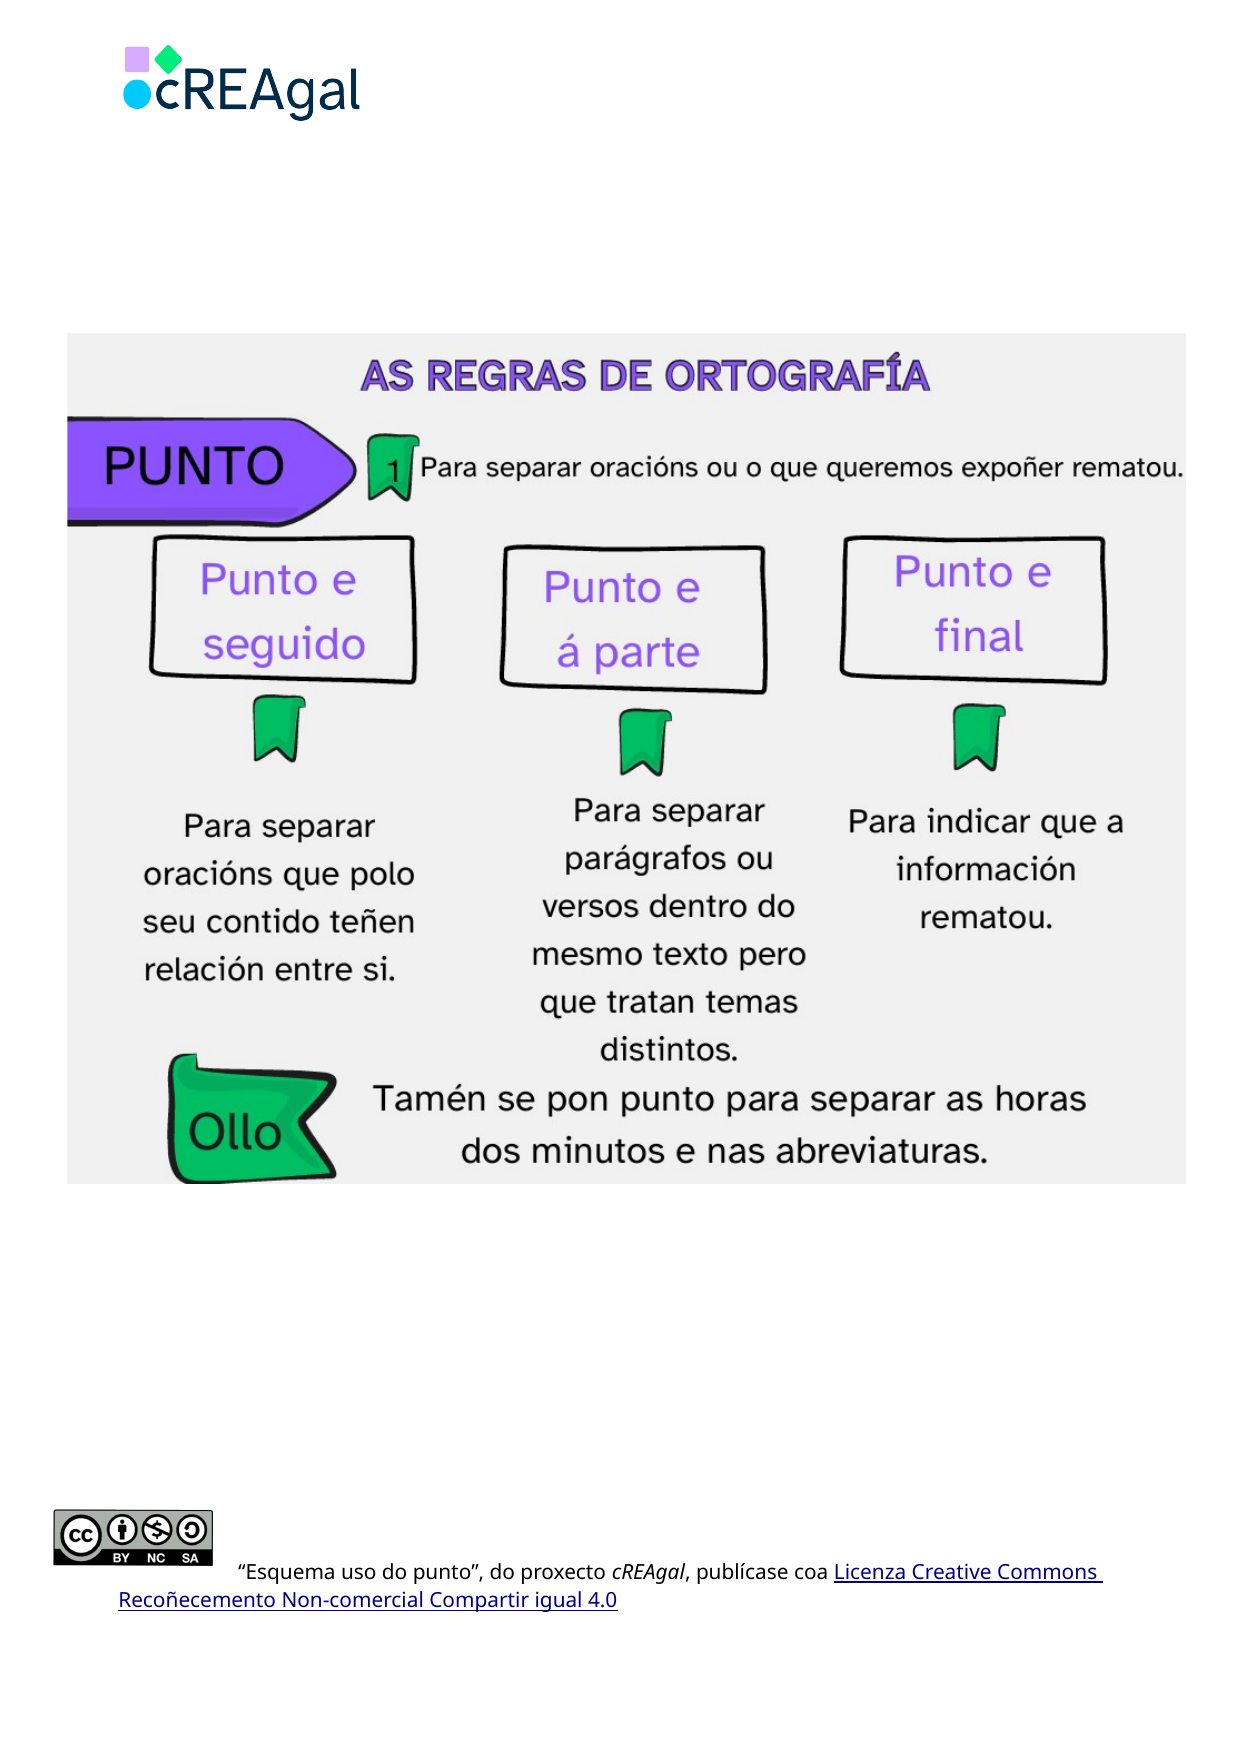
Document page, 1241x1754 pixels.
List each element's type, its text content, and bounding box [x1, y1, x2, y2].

text “Esquema uso do punto”, do proxecto cREAgal, publícase coa Licenza Creative Commons Recoñecemento Non-comercial Compartir igual 4.0 [118, 1557, 1122, 1614]
picture [54, 1510, 213, 1565]
picture [67, 333, 1187, 1184]
picture [123, 45, 360, 121]
